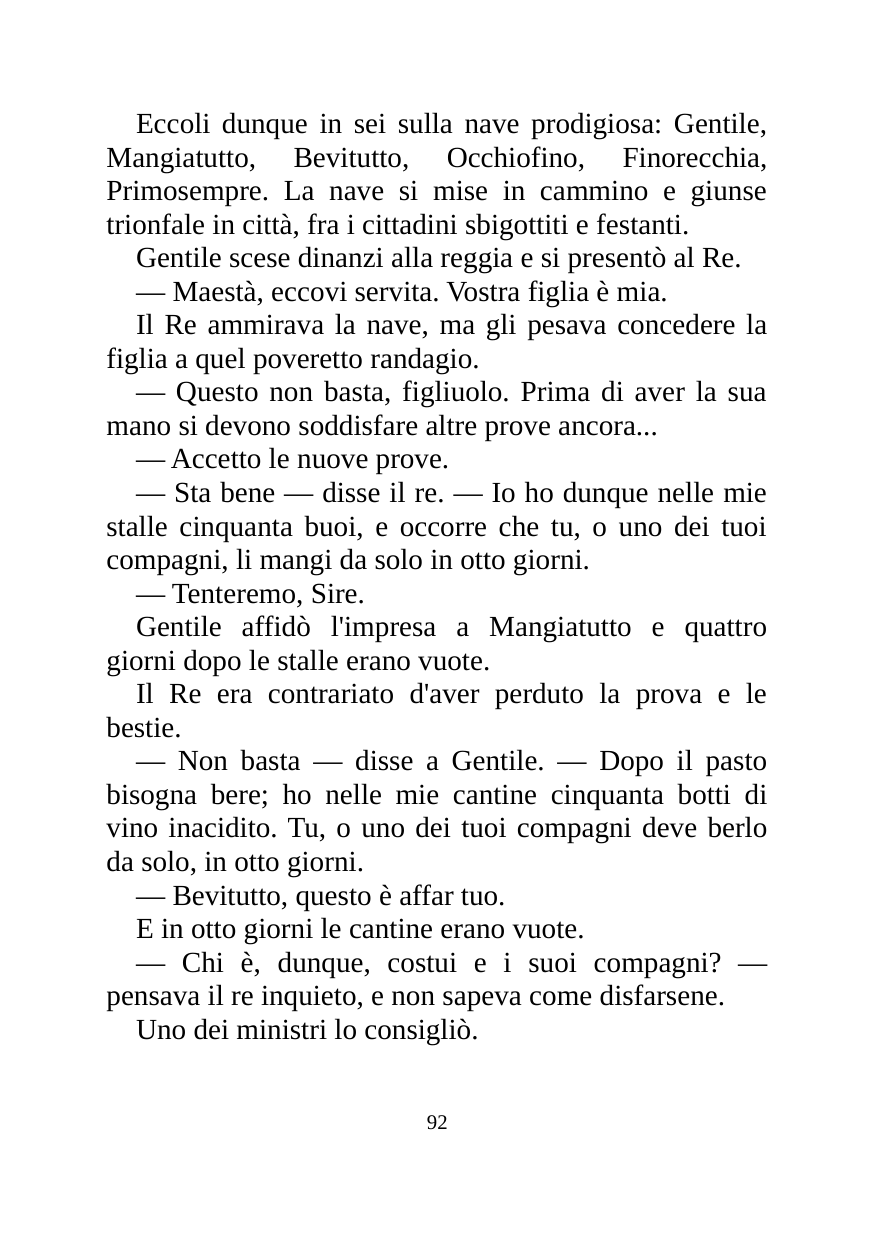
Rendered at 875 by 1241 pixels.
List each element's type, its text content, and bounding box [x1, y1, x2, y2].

text — Sta bene — disse il re. — Io ho dunque nelle mie stalle cinquanta buoi, e occorre che tu, o uno dei tuoi compagni, li mangi da solo in otto giorni. [106, 475, 768, 576]
text Eccoli dunque in sei sulla nave prodigiosa: Gentile, Mangiatutto, Bevitutto, Occhiofino, Finorecchia, Primosempre. La nave si mise in cammino e giunse trionfale in città, fra i cittadini sbigottiti e festanti. [106, 106, 768, 240]
text — Chi è, dunque, costui e i suoi compagni? — pensava il re inquieto, e non sapeva come disfarsene. [106, 945, 768, 1012]
text — Accetto le nuove prove. [106, 442, 768, 475]
text — Non basta — disse a Gentile. — Dopo il pasto bisogna bere; ho nelle mie cantine cinquanta botti di vino inacidito. Tu, o uno dei tuoi compagni deve berlo da solo, in otto giorni. [106, 743, 768, 878]
text Gentile scese dinanzi alla reggia e si presentò al Re. [106, 240, 768, 274]
text — Tenteremo, Sire. [106, 576, 768, 609]
text Gentile affidò l'impresa a Mangiatutto e quattro giorni dopo le stalle erano vuote. [106, 609, 768, 676]
text — Maestà, eccovi servita. Vostra figlia è mia. [106, 274, 768, 307]
text Il Re era contrariato d'aver perduto la prova e le bestie. [106, 676, 768, 743]
text — Bevitutto, questo è affar tuo. [106, 878, 768, 911]
text — Questo non basta, figliuolo. Prima di aver la sua mano si devono soddisfare altre prove ancora... [106, 374, 768, 442]
text Il Re ammirava la nave, ma gli pesava concedere la figlia a quel poveretto randagio. [106, 307, 768, 374]
text E in otto giorni le cantine erano vuote. [106, 911, 768, 945]
text Uno dei ministri lo consigliò. [106, 1012, 768, 1045]
